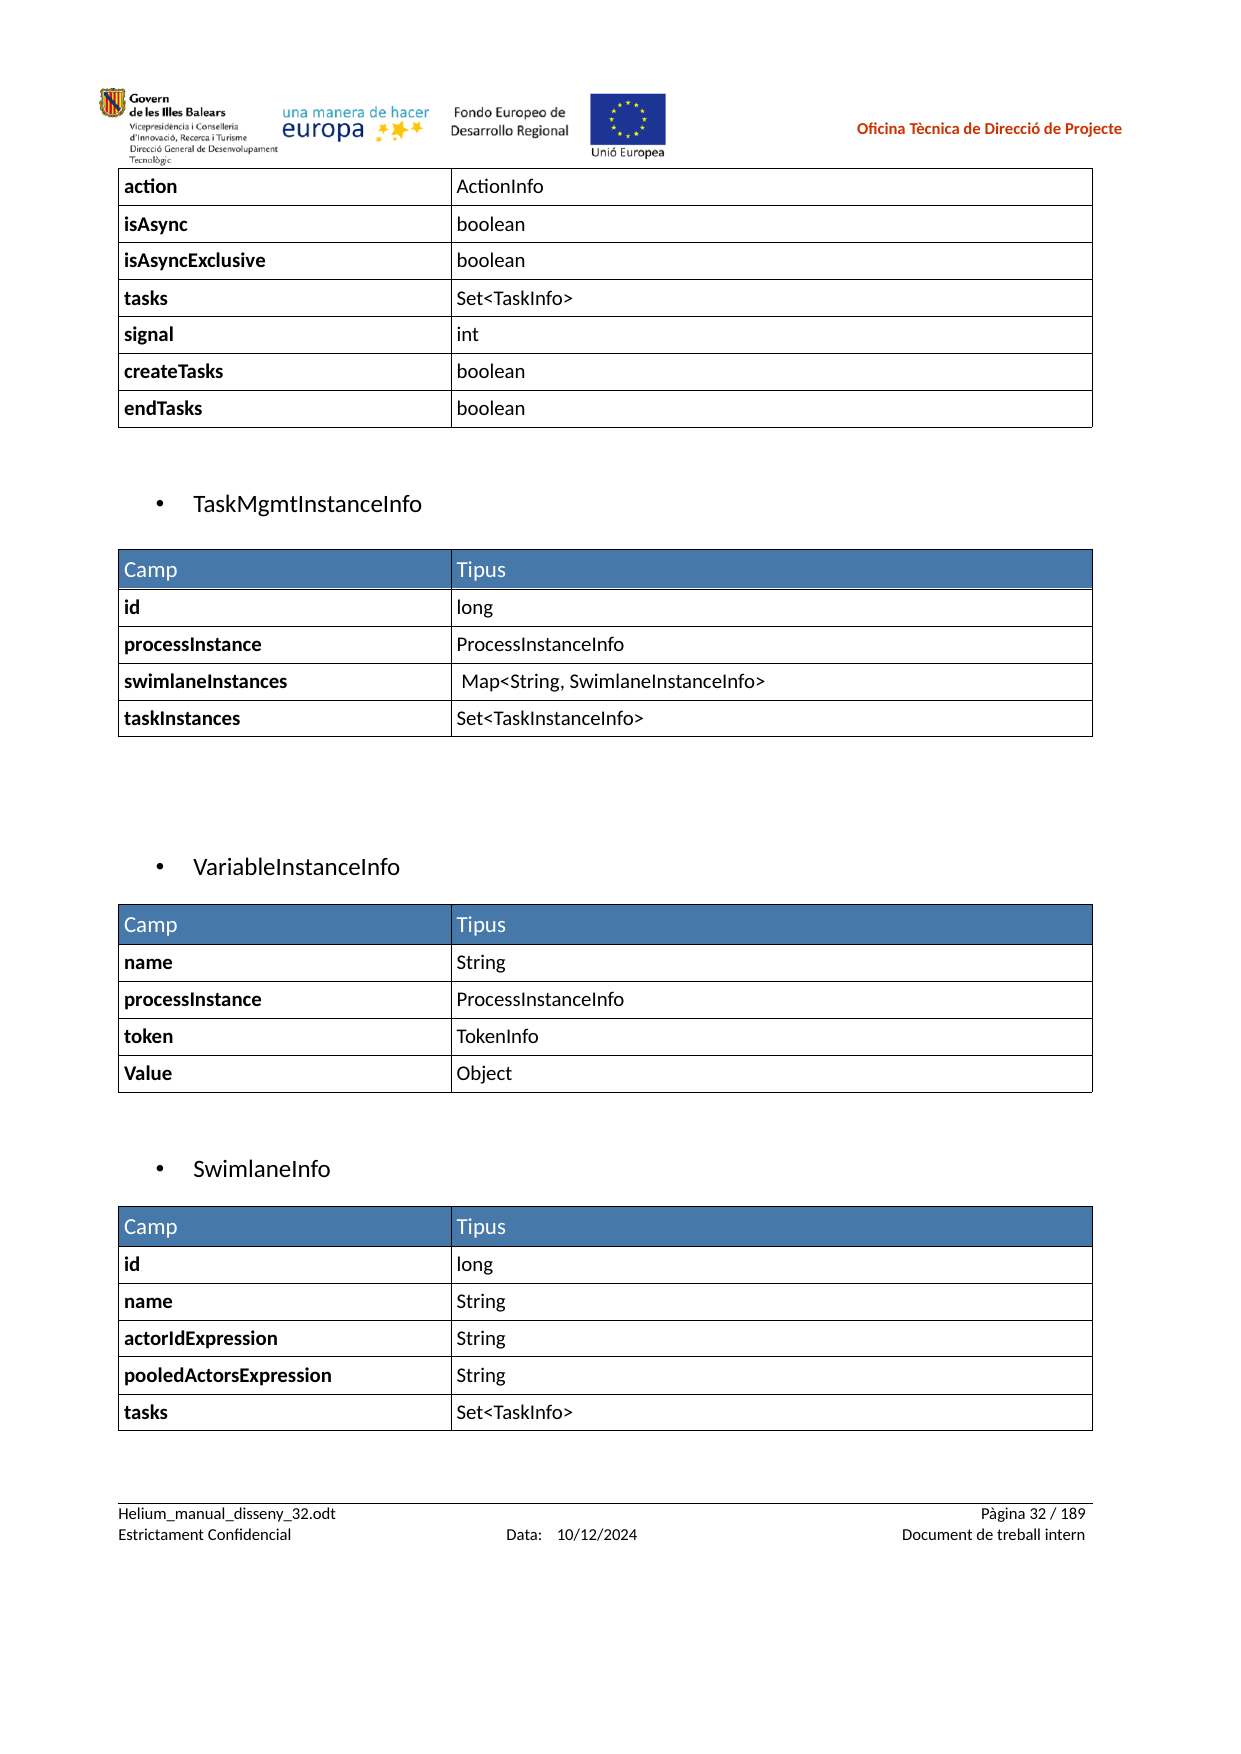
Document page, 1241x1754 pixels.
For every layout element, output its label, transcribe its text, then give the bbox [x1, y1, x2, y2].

table_cell String [452, 1284, 1092, 1319]
table_cell processInstance [119, 982, 451, 1018]
table_cell long [452, 1247, 1092, 1282]
table_cell int [452, 317, 1092, 353]
table_cell pooledActorsExpression [119, 1357, 451, 1393]
table_cell swimlaneInstances [119, 664, 451, 699]
table_cell ActionInfo [452, 169, 1092, 205]
table_cell name [119, 945, 451, 981]
table_header Tipus [452, 905, 1092, 944]
table_cell ProcessInstanceInfo [452, 627, 1092, 662]
table_cell Map<String, SwimlaneInstanceInfo> [452, 664, 1092, 699]
table_cell isAsync [119, 206, 451, 242]
table_cell processInstance [119, 627, 451, 662]
table_cell name [119, 1284, 451, 1319]
table_cell Object [452, 1056, 1092, 1092]
table_cell Set<TaskInfo> [452, 280, 1092, 316]
table_cell boolean [452, 391, 1092, 427]
table_cell String [452, 945, 1092, 981]
table_cell signal [119, 317, 451, 353]
table_cell boolean [452, 243, 1092, 279]
table_cell taskInstances [119, 701, 451, 736]
table_cell id [119, 1247, 451, 1282]
table_cell Set<TaskInstanceInfo> [452, 701, 1092, 736]
table_cell action [119, 169, 451, 205]
table_cell long [452, 590, 1092, 626]
table_cell boolean [452, 206, 1092, 242]
table_header Camp [119, 550, 451, 588]
list VariableInstanceInfo [156, 851, 1122, 881]
table_header Tipus [452, 550, 1092, 588]
table_cell Value [119, 1056, 451, 1092]
list SwimlaneInfo [156, 1153, 1122, 1183]
table_cell boolean [452, 354, 1092, 390]
table_header Camp [119, 905, 451, 944]
table_cell String [452, 1321, 1092, 1356]
picture [99, 87, 668, 166]
table_cell ProcessInstanceInfo [452, 982, 1092, 1018]
table_cell endTasks [119, 391, 451, 427]
table_header Camp [119, 1207, 451, 1246]
table_cell TokenInfo [452, 1019, 1092, 1054]
table_cell token [119, 1019, 451, 1054]
table_cell id [119, 590, 451, 626]
table_cell createTasks [119, 354, 451, 390]
table_cell String [452, 1357, 1092, 1393]
table_cell actorIdExpression [119, 1321, 451, 1356]
table_cell tasks [119, 1395, 451, 1430]
table_header Tipus [452, 1207, 1092, 1246]
table_cell tasks [119, 280, 451, 316]
list TaskMgmtInstanceInfo [156, 488, 1122, 518]
table_cell Set<TaskInfo> [452, 1395, 1092, 1430]
table_cell isAsyncExclusive [119, 243, 451, 279]
